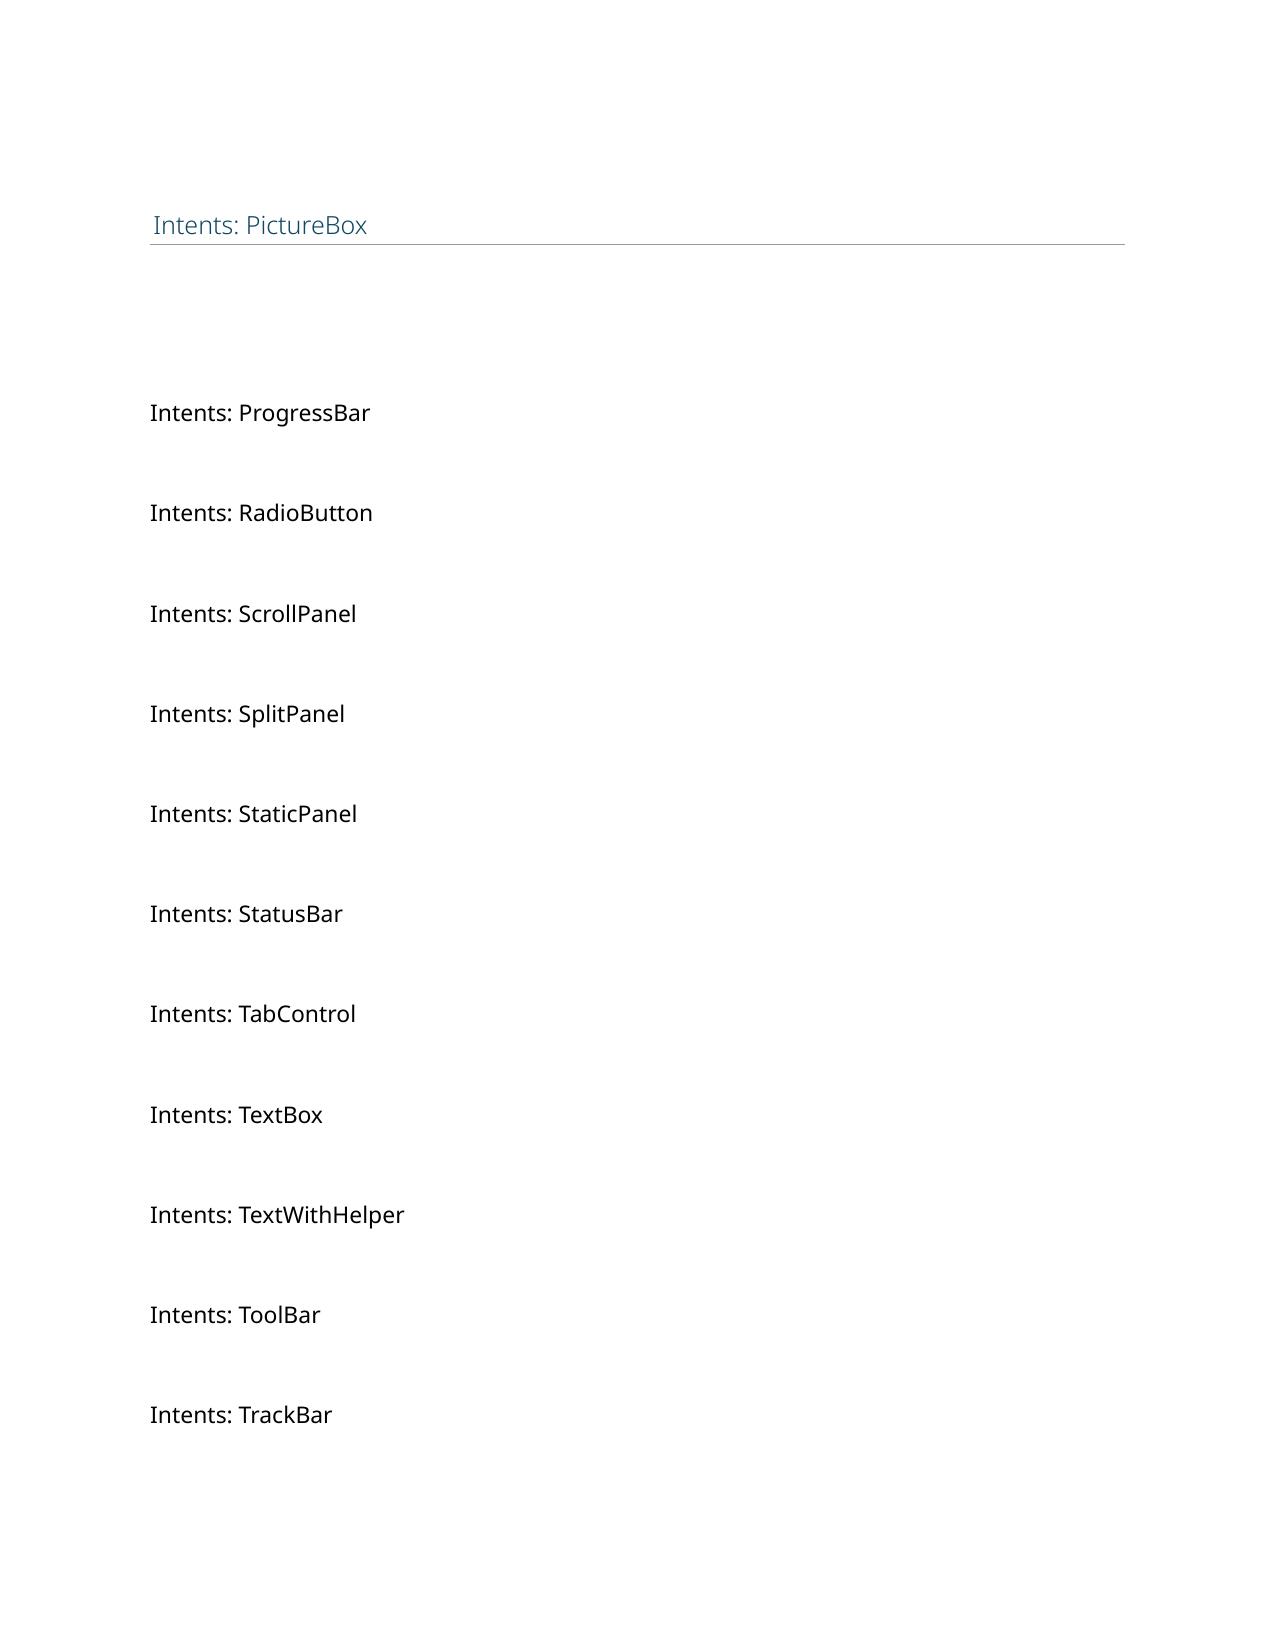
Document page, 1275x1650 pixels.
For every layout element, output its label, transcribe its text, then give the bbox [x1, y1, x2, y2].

text Intents: ToolBar [150, 1299, 1125, 1330]
text Intents: StatusBar [150, 898, 1125, 929]
text Intents: TextBox [150, 1098, 1125, 1130]
text Intents: TabControl [150, 998, 1125, 1029]
text Intents: ScrollPanel [150, 597, 1125, 629]
text Intents: ProgressBar [150, 397, 1125, 428]
subtitle Intents: PictureBox [150, 204, 1125, 244]
text Intents: TrackBar [150, 1399, 1125, 1430]
text Intents: TextWithHelper [150, 1199, 1125, 1230]
text Intents: RadioButton [150, 497, 1125, 528]
text Intents: StaticPanel [150, 798, 1125, 829]
text Intents: SplitPanel [150, 698, 1125, 729]
